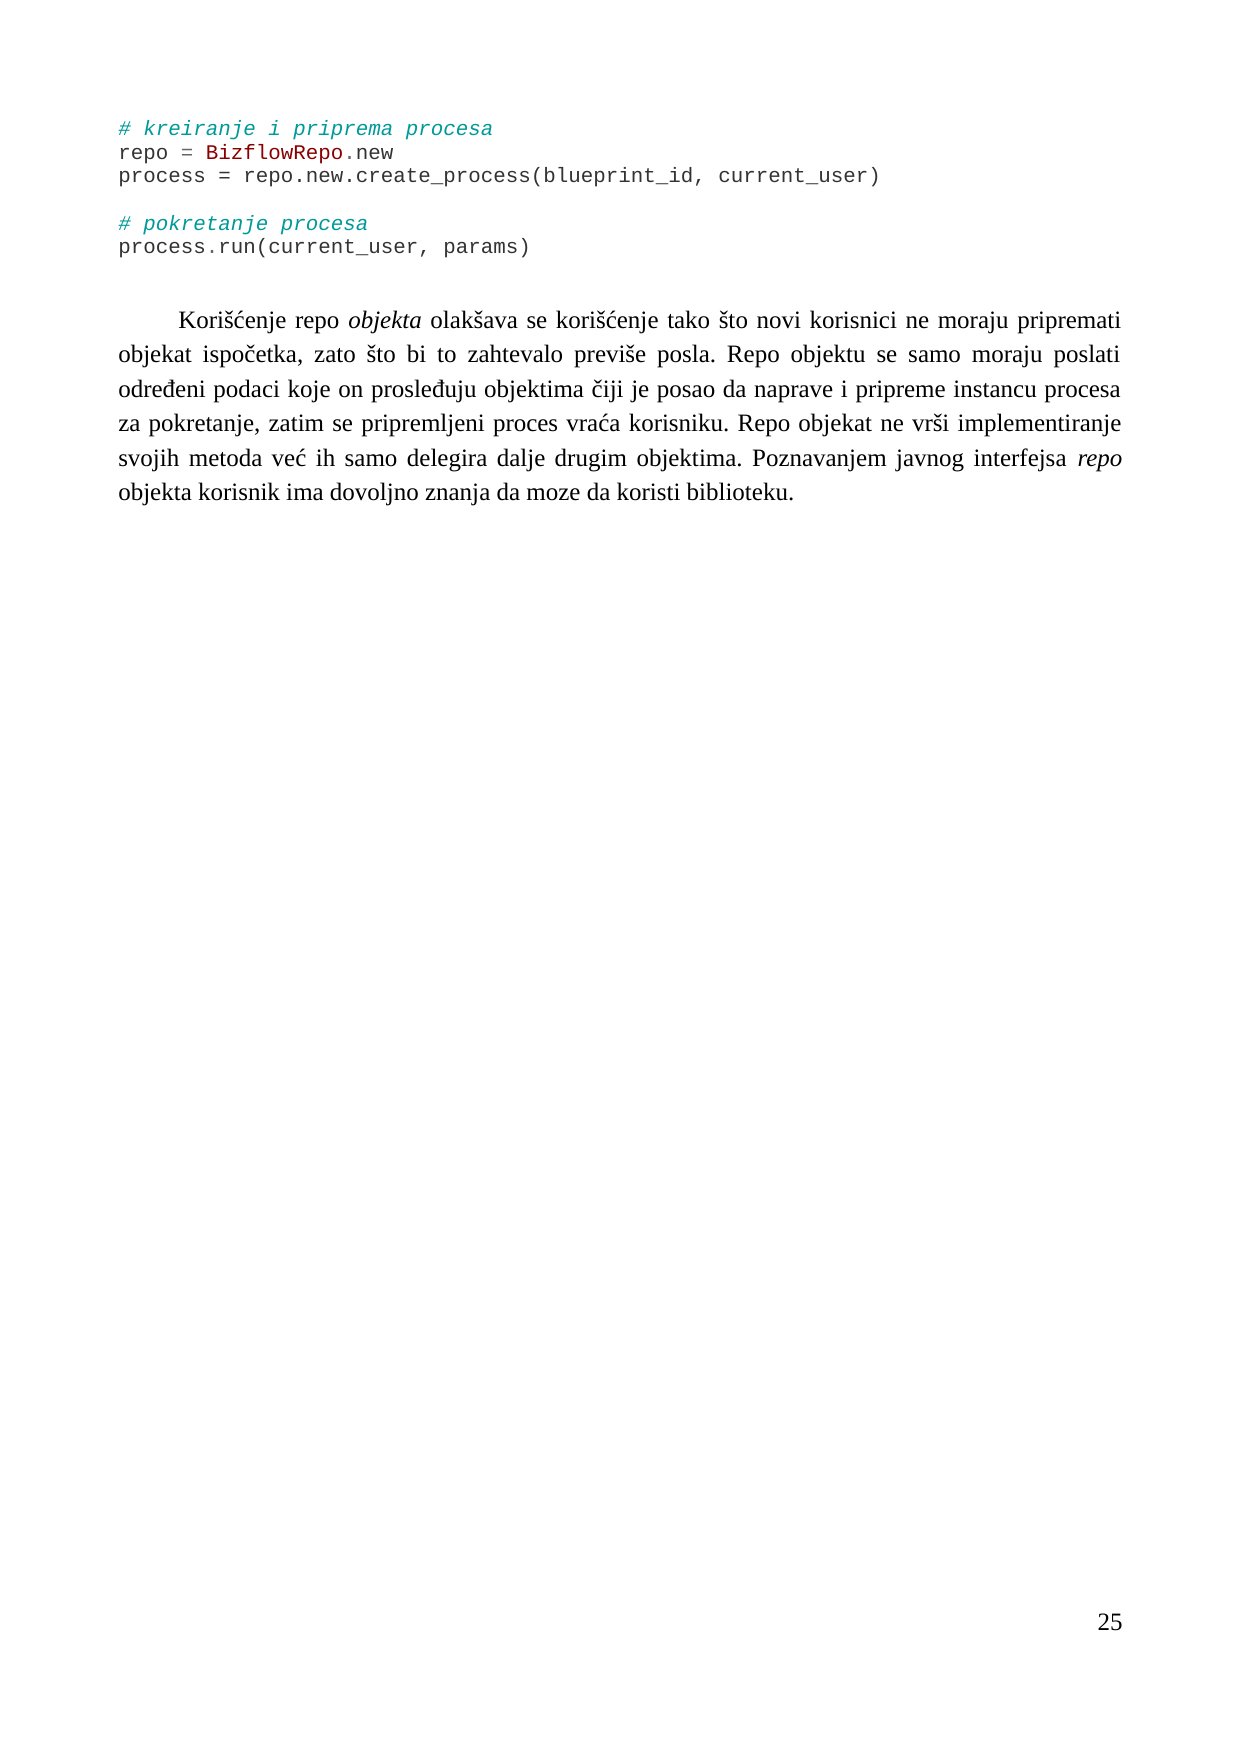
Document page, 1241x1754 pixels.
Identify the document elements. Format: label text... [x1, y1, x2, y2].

text # pokretanje procesa [118, 213, 1122, 236]
text process.run(current_user, params) [118, 236, 1122, 260]
text repo = BizflowRepo.new [118, 142, 1122, 165]
text Korišćenje repo objekta olakšava se korišćenje tako što novi korisnici ne moraju pripremati objekat ispočetka, zato što bi to zahtevalo previše posla. Repo objektu se samo moraju poslati određeni podaci koje on prosleđuju objektima čiji je posao da naprave i pripreme instancu procesa za pokretanje, zatim se pripremljeni proces vraća korisniku. Repo objekat ne vrši implementiranje svojih metoda već ih samo delegira dalje drugim objektima. Poznavanjem javnog interfejsa repo objekta korisnik ima dovoljno znanja da moze da koristi biblioteku. [118, 305, 1122, 506]
text # kreiranje i priprema procesa [118, 118, 1122, 142]
text process = repo.new.create_process(blueprint_id, current_user) [118, 165, 1122, 189]
